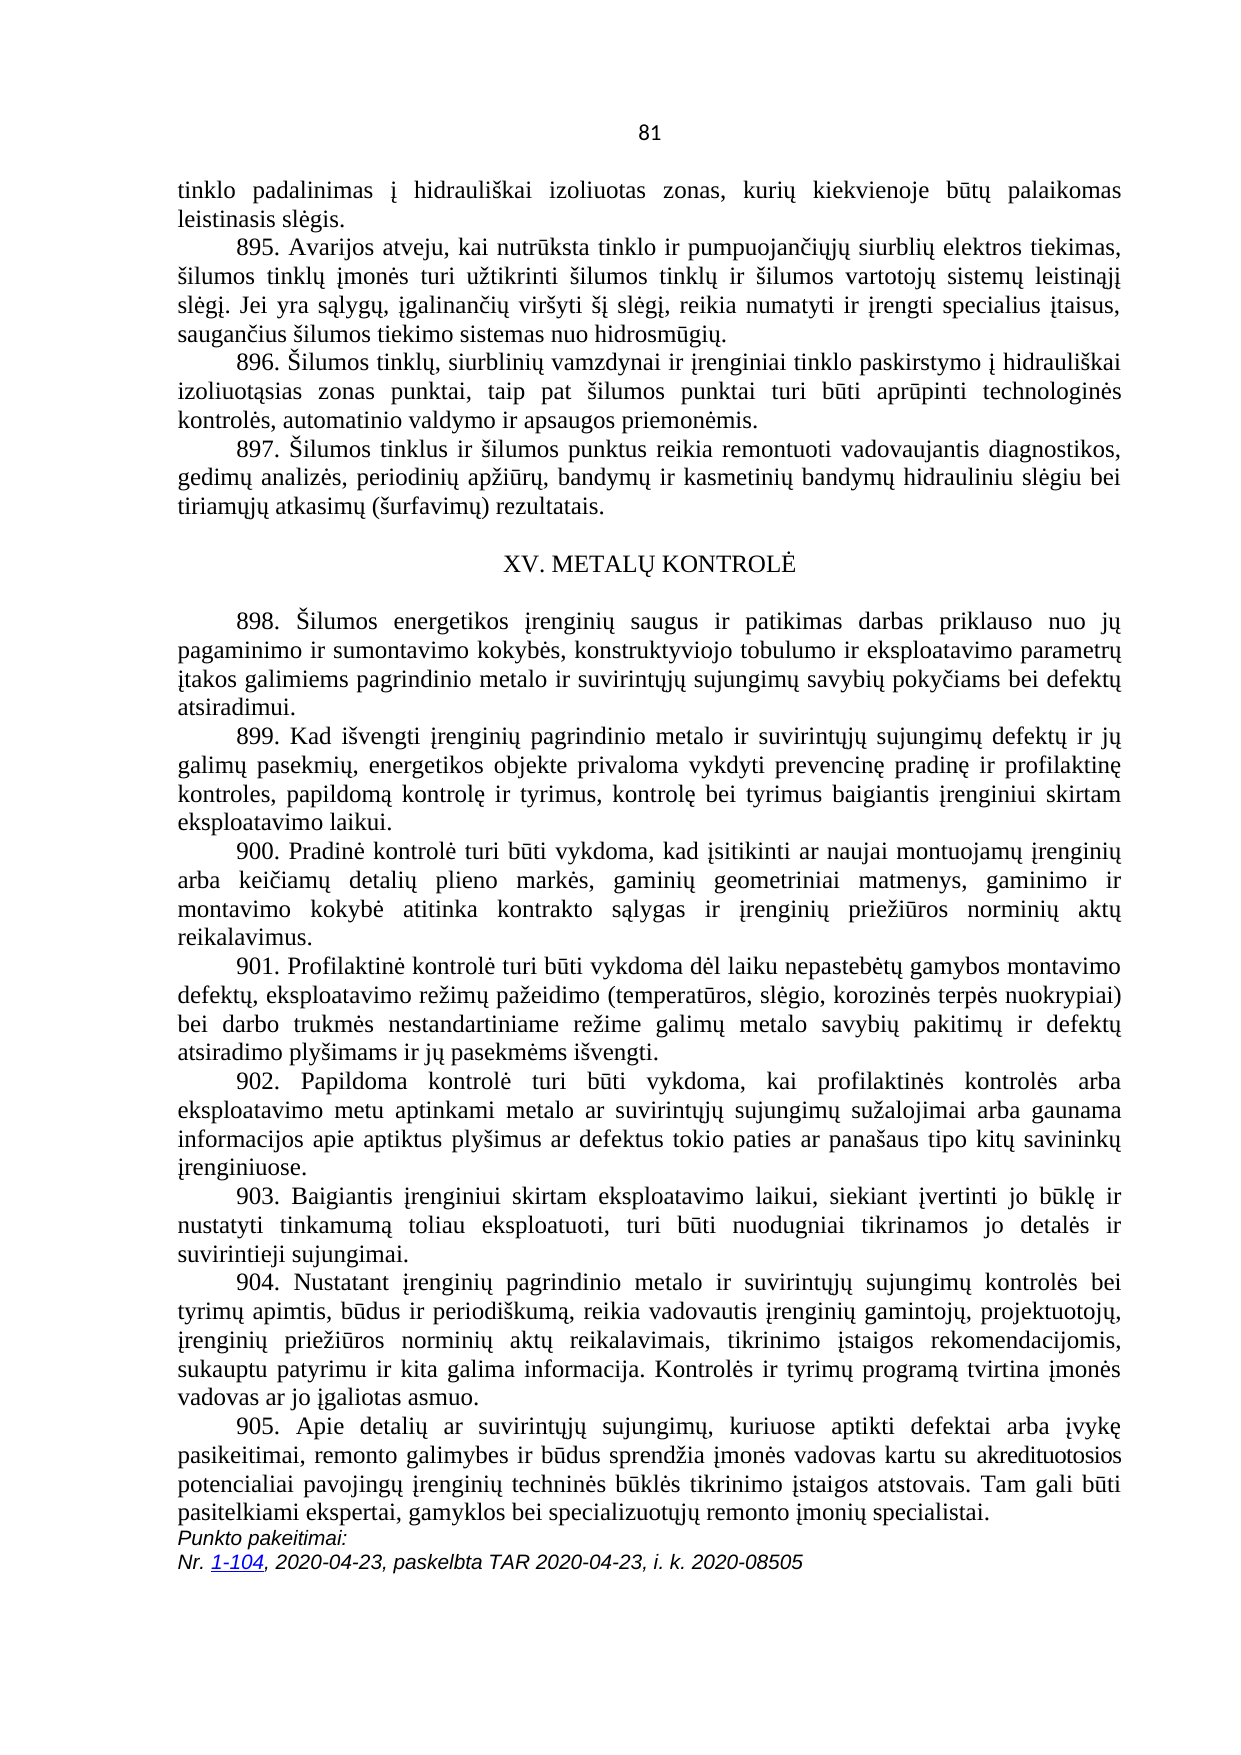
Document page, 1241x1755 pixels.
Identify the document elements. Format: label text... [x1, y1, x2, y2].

text Punkto pakeitimai: [177, 1526, 1122, 1550]
text Nr. 1-104, 2020-04-23, paskelbta TAR 2020-04-23, i. k. 2020-08505 [177, 1550, 1122, 1574]
text tinklo padalinimas į hidrauliškai izoliuotas zonas, kurių kiekvienoje būtų palaikomas leistinasis slėgis. [177, 175, 1122, 232]
text 902. Papildoma kontrolė turi būti vykdoma, kai profilaktinės kontrolės arba eksploatavimo metu aptinkami metalo ar suvirintųjų sujungimų sužalojimai arba gaunama informacijos apie aptiktus plyšimus ar defektus tokio paties ar panašaus tipo kitų savininkų įrenginiuose. [177, 1066, 1122, 1181]
text 895. Avarijos atveju, kai nutrūksta tinklo ir pumpuojančiųjų siurblių elektros tiekimas, šilumos tinklų įmonės turi užtikrinti šilumos tinklų ir šilumos vartotojų sistemų leistinąjį slėgį. Jei yra sąlygų, įgalinančių viršyti šį slėgį, reikia numatyti ir įrengti specialius įtaisus, saugančius šilumos tiekimo sistemas nuo hidrosmūgių. [177, 232, 1122, 347]
text 905. Apie detalių ar suvirintųjų sujungimų, kuriuose aptikti defektai arba įvykę pasikeitimai, remonto galimybes ir būdus sprendžia įmonės vadovas kartu su akredituotosios potencialiai pavojingų įrenginių techninės būklės tikrinimo įstaigos atstovais. Tam gali būti pasitelkiami ekspertai, gamyklos bei specializuotųjų remonto įmonių specialistai. [177, 1411, 1122, 1526]
text 901. Profilaktinė kontrolė turi būti vykdoma dėl laiku nepastebėtų gamybos montavimo defektų, eksploatavimo režimų pažeidimo (temperatūros, slėgio, korozinės terpės nuokrypiai) bei darbo trukmės nestandartiniame režime galimų metalo savybių pakitimų ir defektų atsiradimo plyšimams ir jų pasekmėms išvengti. [177, 951, 1122, 1066]
text 896. Šilumos tinklų, siurblinių vamzdynai ir įrenginiai tinklo paskirstymo į hidrauliškai izoliuotąsias zonas punktai, taip pat šilumos punktai turi būti aprūpinti technologinės kontrolės, automatinio valdymo ir apsaugos priemonėmis. [177, 347, 1122, 434]
text 903. Baigiantis įrenginiui skirtam eksploatavimo laikui, siekiant įvertinti jo būklę ir nustatyti tinkamumą toliau eksploatuoti, turi būti nuodugniai tikrinamos jo detalės ir suvirintieji sujungimai. [177, 1181, 1122, 1267]
text 897. Šilumos tinklus ir šilumos punktus reikia remontuoti vadovaujantis diagnostikos, gedimų analizės, periodinių apžiūrų, bandymų ir kasmetinių bandymų hidrauliniu slėgiu bei tiriamųjų atkasimų (šurfavimų) rezultatais. [177, 434, 1122, 520]
text 904. Nustatant įrenginių pagrindinio metalo ir suvirintųjų sujungimų kontrolės bei tyrimų apimtis, būdus ir periodiškumą, reikia vadovautis įrenginių gamintojų, projektuotojų, įrenginių priežiūros norminių aktų reikalavimais, tikrinimo įstaigos rekomendacijomis, sukauptu patyrimu ir kita galima informacija. Kontrolės ir tyrimų programą tvirtina įmonės vadovas ar jo įgaliotas asmuo. [177, 1267, 1122, 1411]
subtitle XV. METALŲ KONTROLĖ [177, 549, 1122, 577]
text 898. Šilumos energetikos įrenginių saugus ir patikimas darbas priklauso nuo jų pagaminimo ir sumontavimo kokybės, konstruktyviojo tobulumo ir eksploatavimo parametrų įtakos galimiems pagrindinio metalo ir suvirintųjų sujungimų savybių pokyčiams bei defektų atsiradimui. [177, 606, 1122, 721]
text 900. Pradinė kontrolė turi būti vykdoma, kad įsitikinti ar naujai montuojamų įrenginių arba keičiamų detalių plieno markės, gaminių geometriniai matmenys, gaminimo ir montavimo kokybė atitinka kontrakto sąlygas ir įrenginių priežiūros norminių aktų reikalavimus. [177, 836, 1122, 951]
text 899. Kad išvengti įrenginių pagrindinio metalo ir suvirintųjų sujungimų defektų ir jų galimų pasekmių, energetikos objekte privaloma vykdyti prevencinę pradinę ir profilaktinę kontroles, papildomą kontrolę ir tyrimus, kontrolę bei tyrimus baigiantis įrenginiui skirtam eksploatavimo laikui. [177, 721, 1122, 836]
